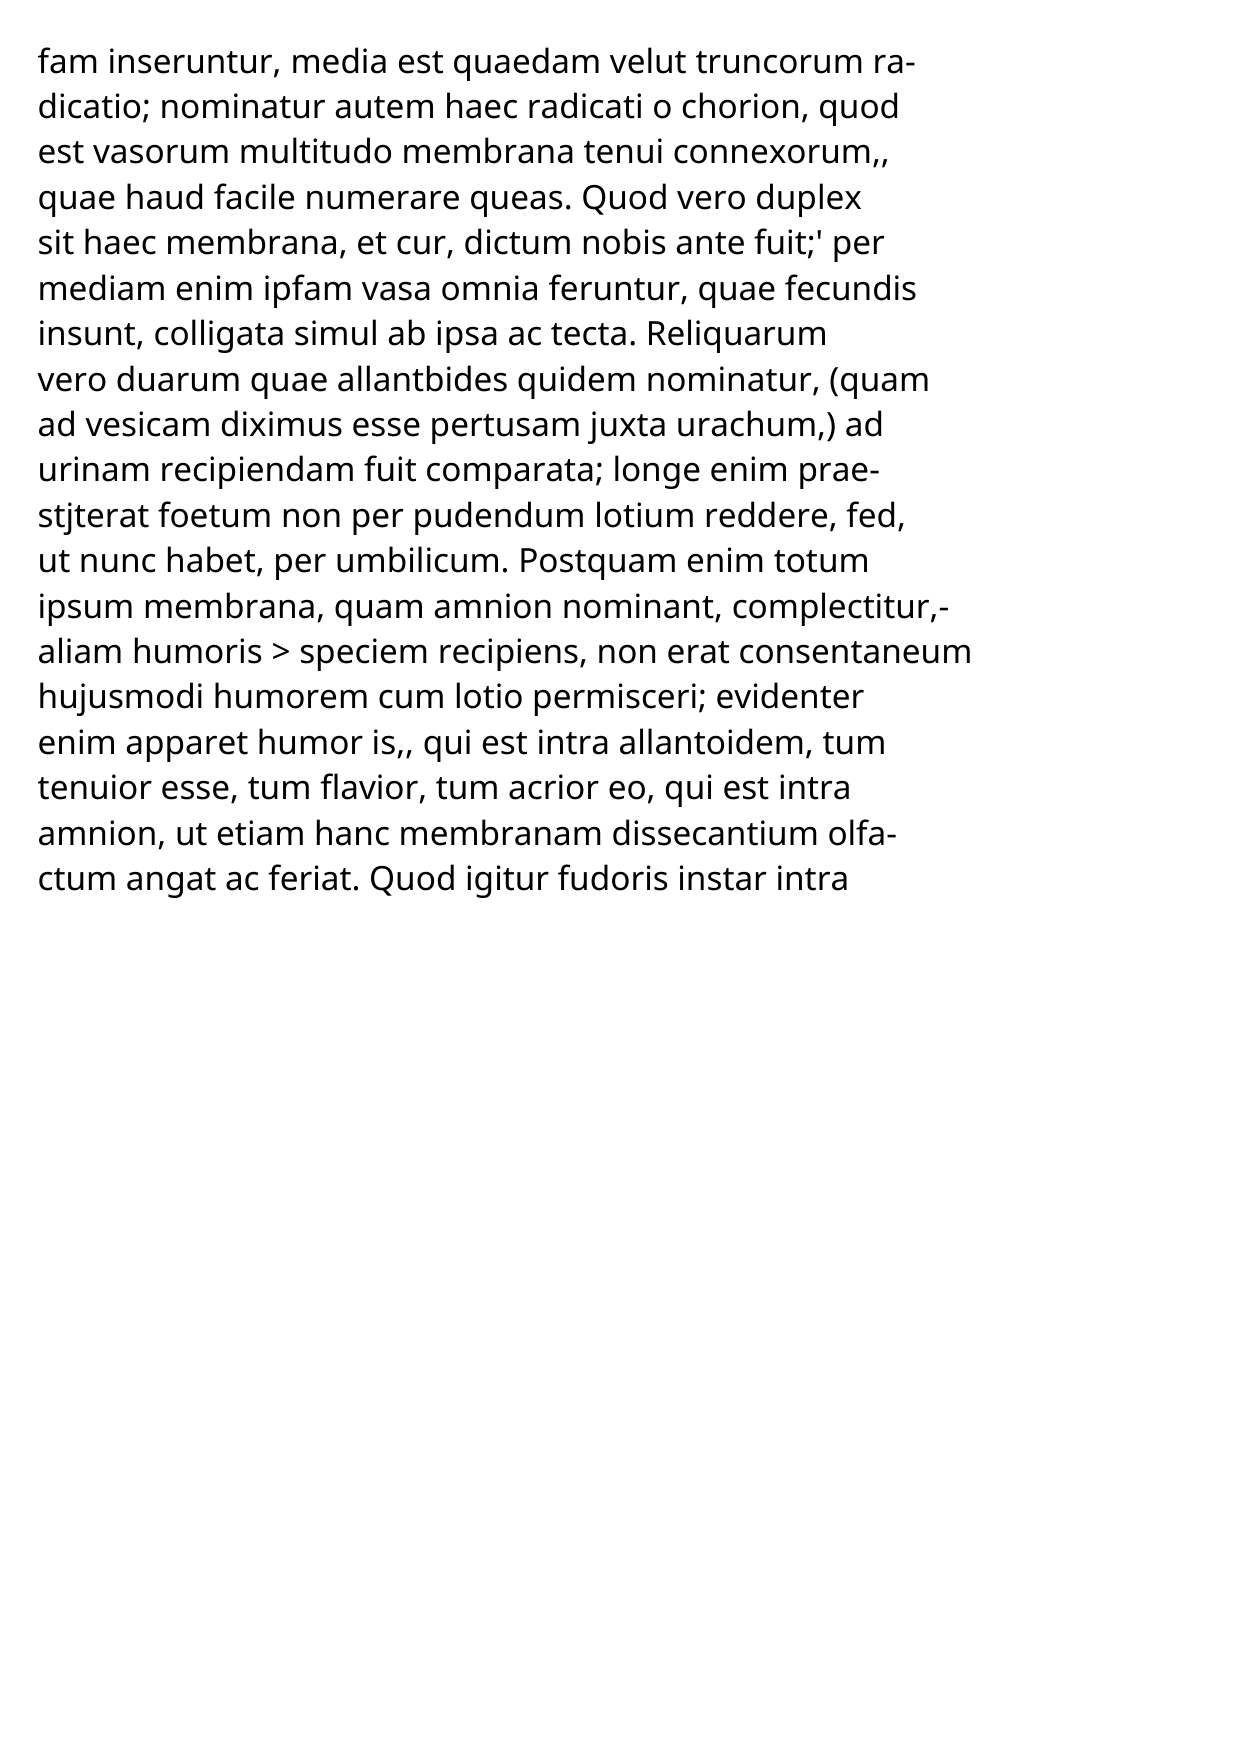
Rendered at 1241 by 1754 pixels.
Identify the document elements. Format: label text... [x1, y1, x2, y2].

text fam inseruntur, media est quaedam velut truncorum ra- dicatio; nominatur autem haec radicati o chorion, quod est vasorum multitudo membrana tenui connexorum,, quae haud facile numerare queas. Quod vero duplex sit haec membrana, et cur, dictum nobis ante fuit;' per mediam enim ipfam vasa omnia feruntur, quae fecundis insunt, colligata simul ab ipsa ac tecta. Reliquarum vero duarum quae allantbides quidem nominatur, (quam ad vesicam diximus esse pertusam juxta urachum,) ad urinam recipiendam fuit comparata; longe enim prae- stjterat foetum non per pudendum lotium reddere, fed, ut nunc habet, per umbilicum. Postquam enim totum ipsum membrana, quam amnion nominant, complectitur,- aliam humoris > speciem recipiens, non erat consentaneum hujusmodi humorem cum lotio permisceri; evidenter enim apparet humor is,, qui est intra allantoidem, tum tenuior esse, tum flavior, tum acrior eo, qui est intra amnion, ut etiam hanc membranam dissecantium olfa- ctum angat ac feriat. Quod igitur fudoris instar intra [37, 37, 1203, 900]
